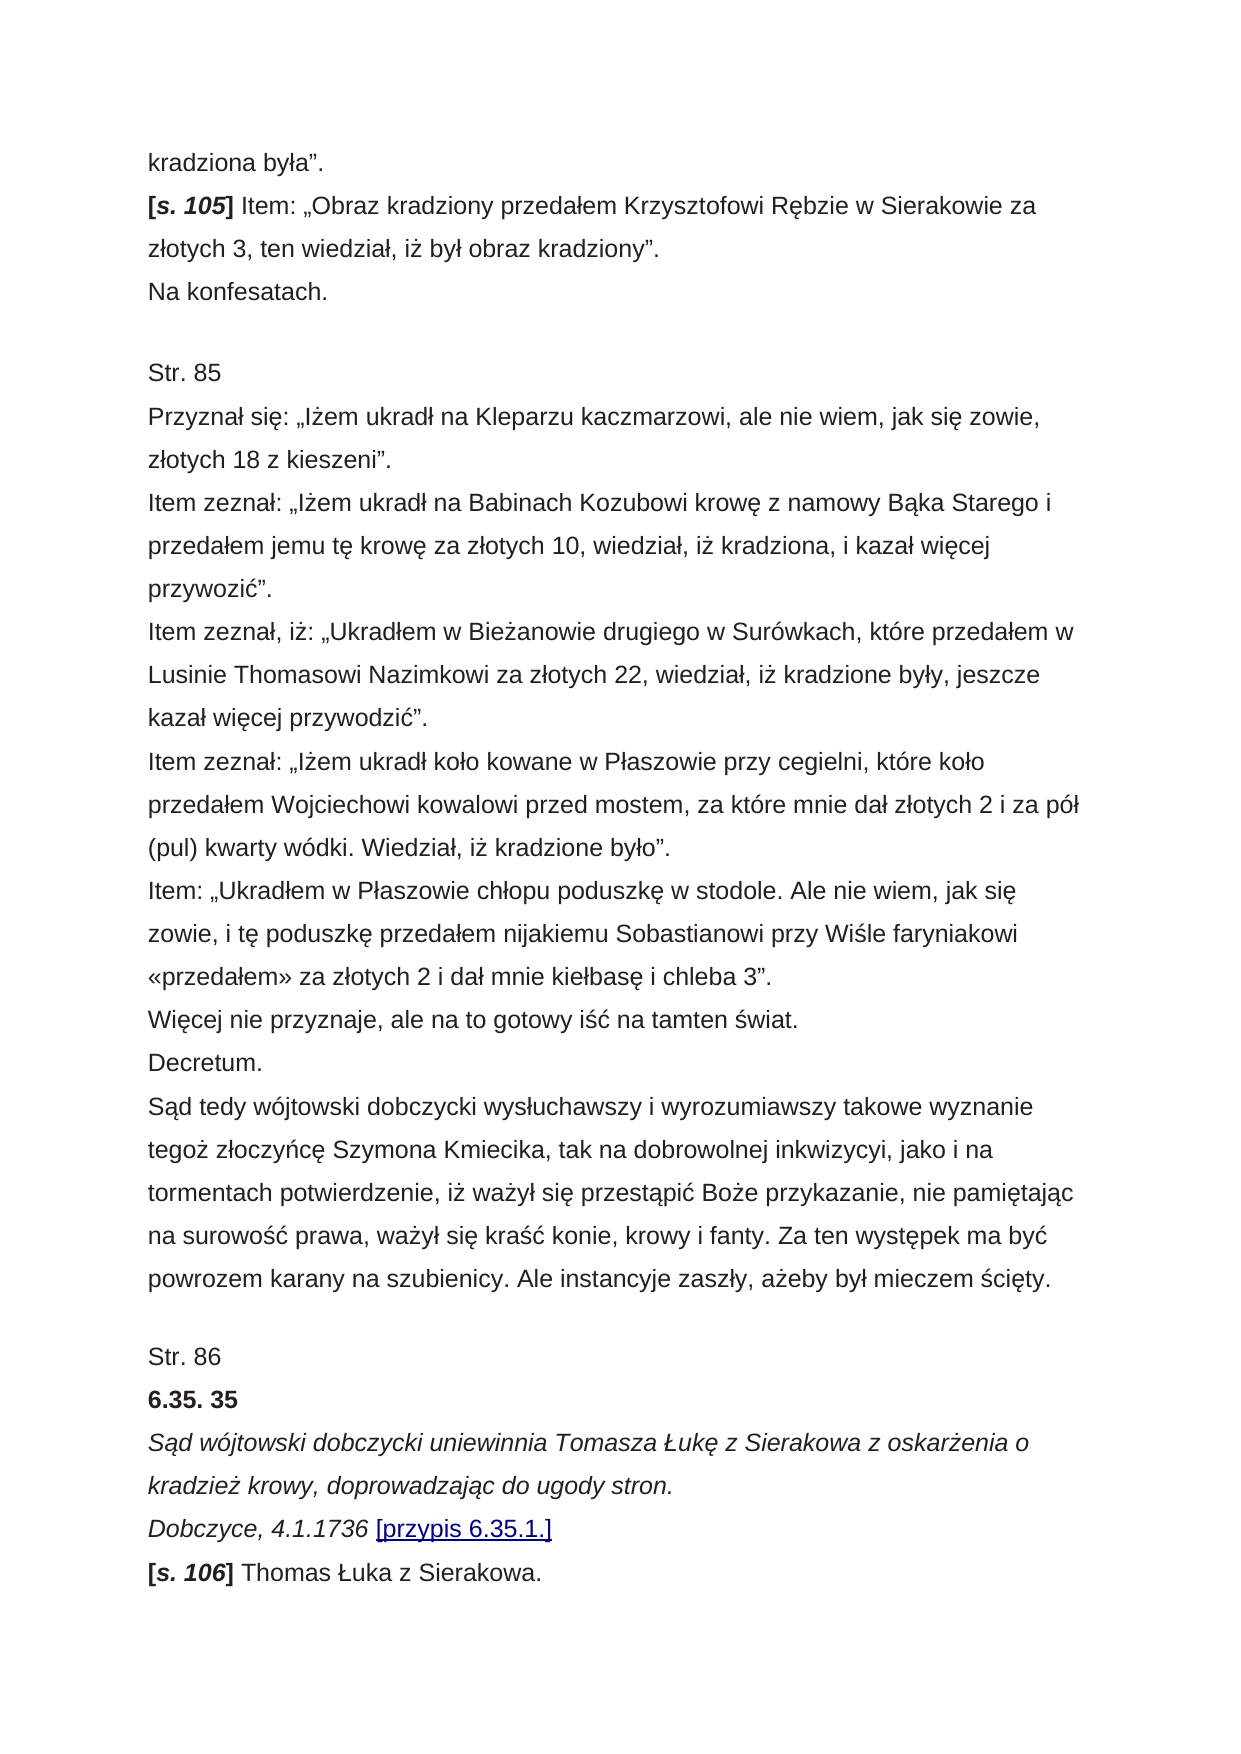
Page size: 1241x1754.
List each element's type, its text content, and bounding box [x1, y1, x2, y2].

text Decretum. [148, 1048, 1093, 1077]
text Str. 86 [148, 1342, 1093, 1371]
text Item zeznał, iż: „Ukradłem w Bieżanowie drugiego w Surówkach, które przedałem w Lusinie Thomasowi Nazimkowi za złotych 22, wiedział, iż kradzione były, jeszcze kazał więcej przywodzić”. [148, 617, 1093, 732]
text kradziona była”. [148, 148, 1093, 176]
text Sąd wójtowski dobczycki uniewinnia Tomasza Łukę z Sierakowa z oskarżenia o kradzież krowy, doprowadzając do ugody stron. [148, 1428, 1093, 1500]
text Item zeznał: „Iżem ukradł na Babinach Kozubowi krowę z namowy Bąka Starego i przedałem jemu tę krowę za złotych 10, wiedział, iż kradziona, i kazał więcej przywozić”. [148, 488, 1093, 603]
text [s. 106] Thomas Łuka z Sierakowa. [148, 1558, 1093, 1586]
text Przyznał się: „Iżem ukradł na Kleparzu kaczmarzowi, ale nie wiem, jak się zowie, złotych 18 z kieszeni”. [148, 402, 1093, 473]
text Sąd tedy wójtowski dobczycki wysłuchawszy i wyrozumiawszy takowe wyznanie tegoż złoczyńcę Szymona Kmiecika, tak na dobrowolnej inkwizycyi, jako i na tormentach potwierdzenie, iż ważył się przestąpić Boże przykazanie, nie pamiętając na surowość prawa, ważył się kraść konie, krowy i fanty. Za ten występek ma być powrozem karany na szubienicy. Ale instancyje zaszły, ażeby był mieczem ścięty. [148, 1092, 1093, 1293]
subtitle 6.35. 35 [148, 1385, 1093, 1414]
text Item: „Ukradłem w Płaszowie chłopu poduszkę w stodole. Ale nie wiem, jak się zowie, i tę poduszkę przedałem nijakiemu Sobastianowi przy Wiśle faryniakowi «przedałem» za złotych 2 i dał mnie kiełbasę i chleba 3”. [148, 876, 1093, 991]
text Dobczyce, 4.1.1736 [przypis 6.35.1.] [148, 1514, 1093, 1543]
text Str. 85 [148, 358, 1093, 387]
text Na konfesatach. [148, 277, 1093, 306]
text Item zeznał: „Iżem ukradł koło kowane w Płaszowie przy cegielni, które koło przedałem Wojciechowi kowalowi przed mostem, za które mnie dał złotych 2 i za pół (pul) kwarty wódki. Wiedział, iż kradzione było”. [148, 747, 1093, 862]
text Więcej nie przyznaje, ale na to gotowy iść na tamten świat. [148, 1005, 1093, 1034]
text [s. 105] Item: „Obraz kradziony przedałem Krzysztofowi Rębzie w Sierakowie za złotych 3, ten wiedział, iż był obraz kradziony”. [148, 191, 1093, 263]
